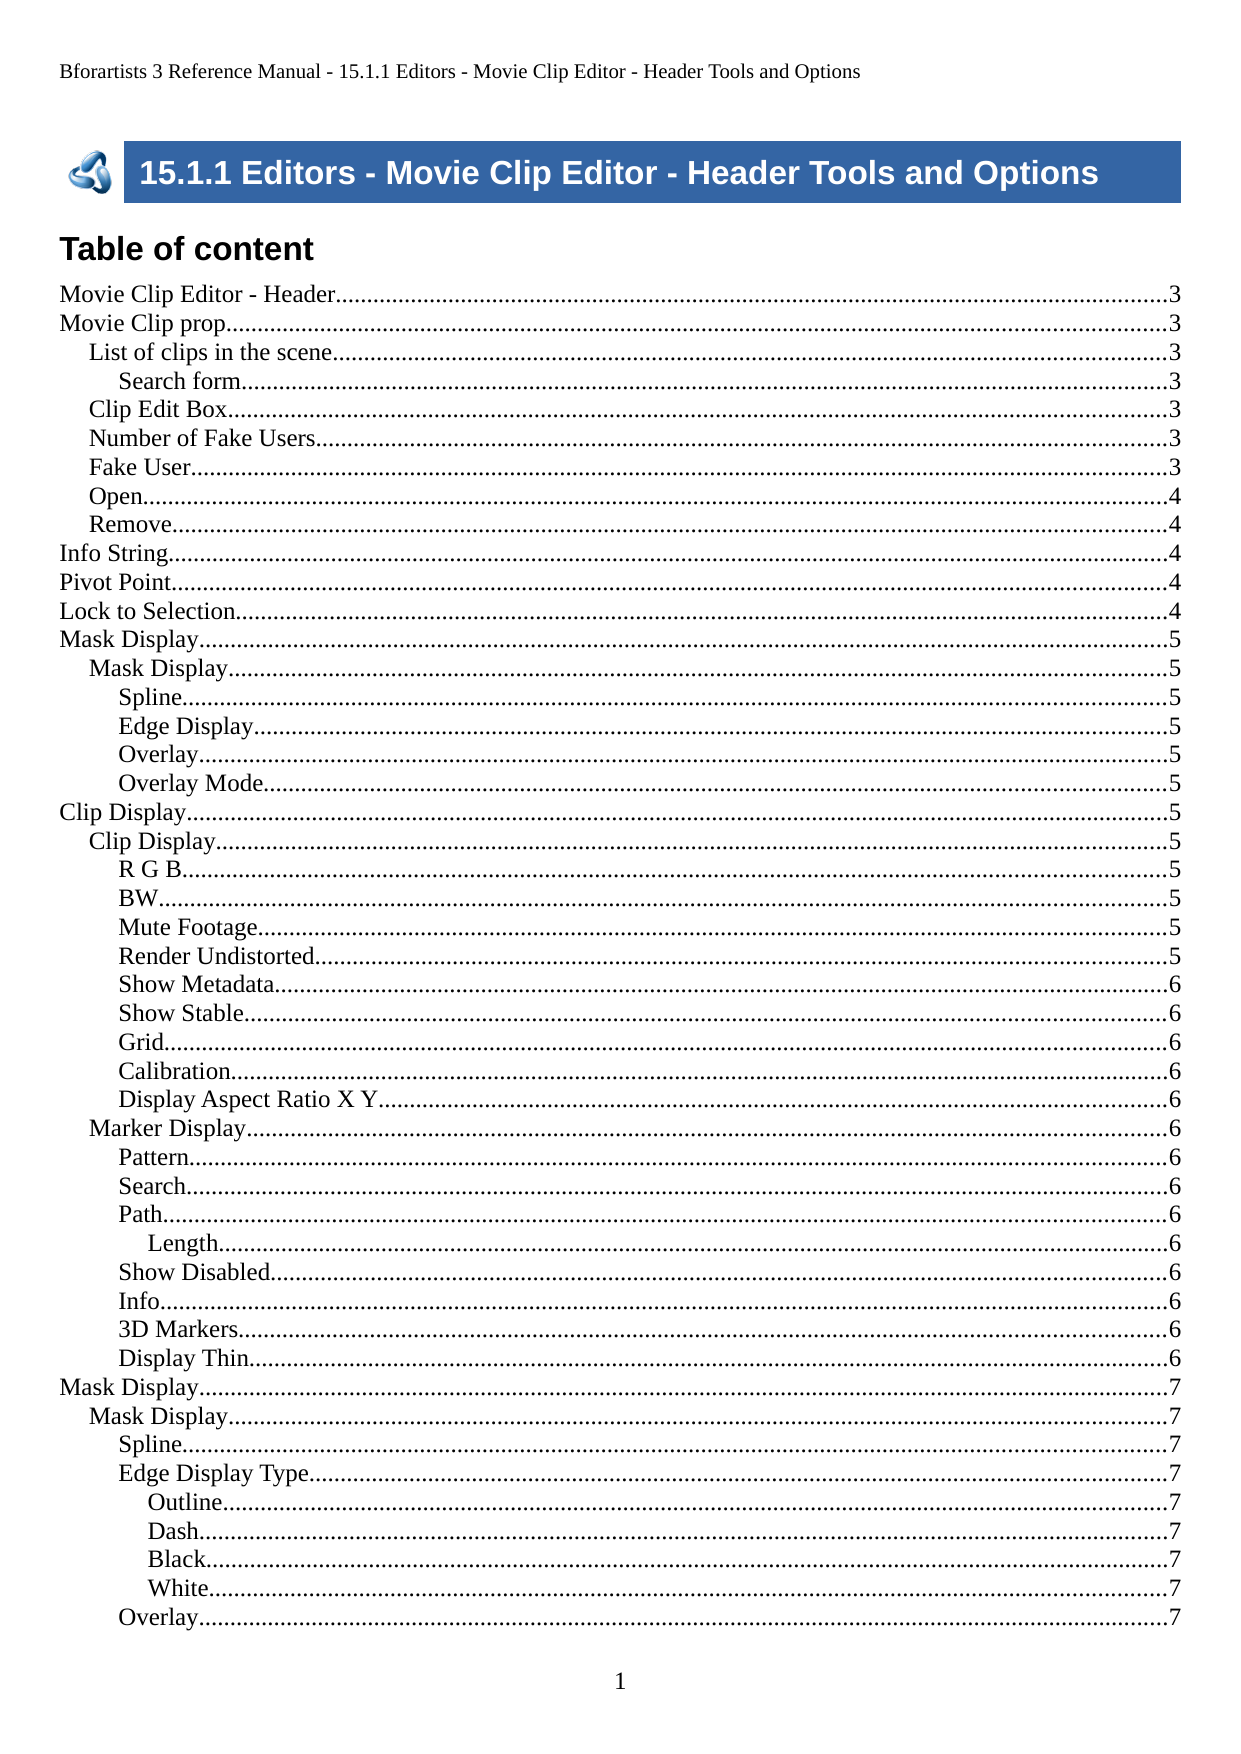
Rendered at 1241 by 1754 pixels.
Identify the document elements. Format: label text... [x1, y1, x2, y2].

text Display Thin 6 [118, 1343, 1181, 1372]
text Info 6 [118, 1286, 1181, 1314]
text Overlay 5 [118, 739, 1181, 768]
text 3D Markers 6 [118, 1314, 1181, 1343]
picture [65, 147, 114, 197]
table_header [59, 141, 124, 203]
text Clip Display 5 [88, 826, 1181, 854]
text Mask Display 7 [59, 1372, 1181, 1401]
text White 7 [147, 1573, 1181, 1602]
text Mask Display 5 [88, 653, 1181, 682]
text Overlay 7 [118, 1602, 1181, 1631]
text Dash 7 [147, 1516, 1181, 1544]
text Movie Clip Editor - Header 3 [59, 279, 1181, 308]
text Render Undistorted 5 [118, 941, 1181, 969]
text Open 4 [88, 481, 1181, 509]
text Search form 3 [118, 366, 1181, 394]
text Pivot Point 4 [59, 567, 1181, 596]
text Outline 7 [147, 1487, 1181, 1516]
text Mask Display 7 [88, 1401, 1181, 1429]
text Edge Display 5 [118, 711, 1181, 739]
text Lock to Selection 4 [59, 596, 1181, 624]
text Edge Display Type 7 [118, 1458, 1181, 1487]
text Display Aspect Ratio X Y 6 [118, 1084, 1181, 1113]
text List of clips in the scene 3 [88, 337, 1181, 366]
table_header 15.1.1 Editors - Movie Clip Editor - Header Tools and Options [124, 141, 1181, 203]
text Black 7 [147, 1544, 1181, 1573]
text Spline 5 [118, 682, 1181, 711]
text Show Disabled 6 [118, 1257, 1181, 1286]
text Search 6 [118, 1171, 1181, 1199]
text Marker Display 6 [88, 1113, 1181, 1142]
text Remove 4 [88, 509, 1181, 538]
text Clip Display 5 [59, 797, 1181, 826]
text Calibration 6 [118, 1056, 1181, 1084]
text Fake User 3 [88, 452, 1181, 481]
text Length 6 [147, 1228, 1181, 1257]
text Number of Fake Users 3 [88, 423, 1181, 452]
text Pattern 6 [118, 1142, 1181, 1171]
text BW 5 [118, 883, 1181, 912]
subtitle Table of content [59, 228, 1181, 267]
text Info String 4 [59, 538, 1181, 567]
text R G B 5 [118, 854, 1181, 883]
text Mask Display 5 [59, 624, 1181, 653]
text Movie Clip prop 3 [59, 308, 1181, 337]
text Spline 7 [118, 1429, 1181, 1458]
text Grid 6 [118, 1027, 1181, 1056]
text Clip Edit Box 3 [88, 394, 1181, 423]
text Show Metadata 6 [118, 969, 1181, 998]
text Path 6 [118, 1199, 1181, 1228]
text Show Stable 6 [118, 998, 1181, 1027]
text Overlay Mode 5 [118, 768, 1181, 797]
text Mute Footage 5 [118, 912, 1181, 941]
